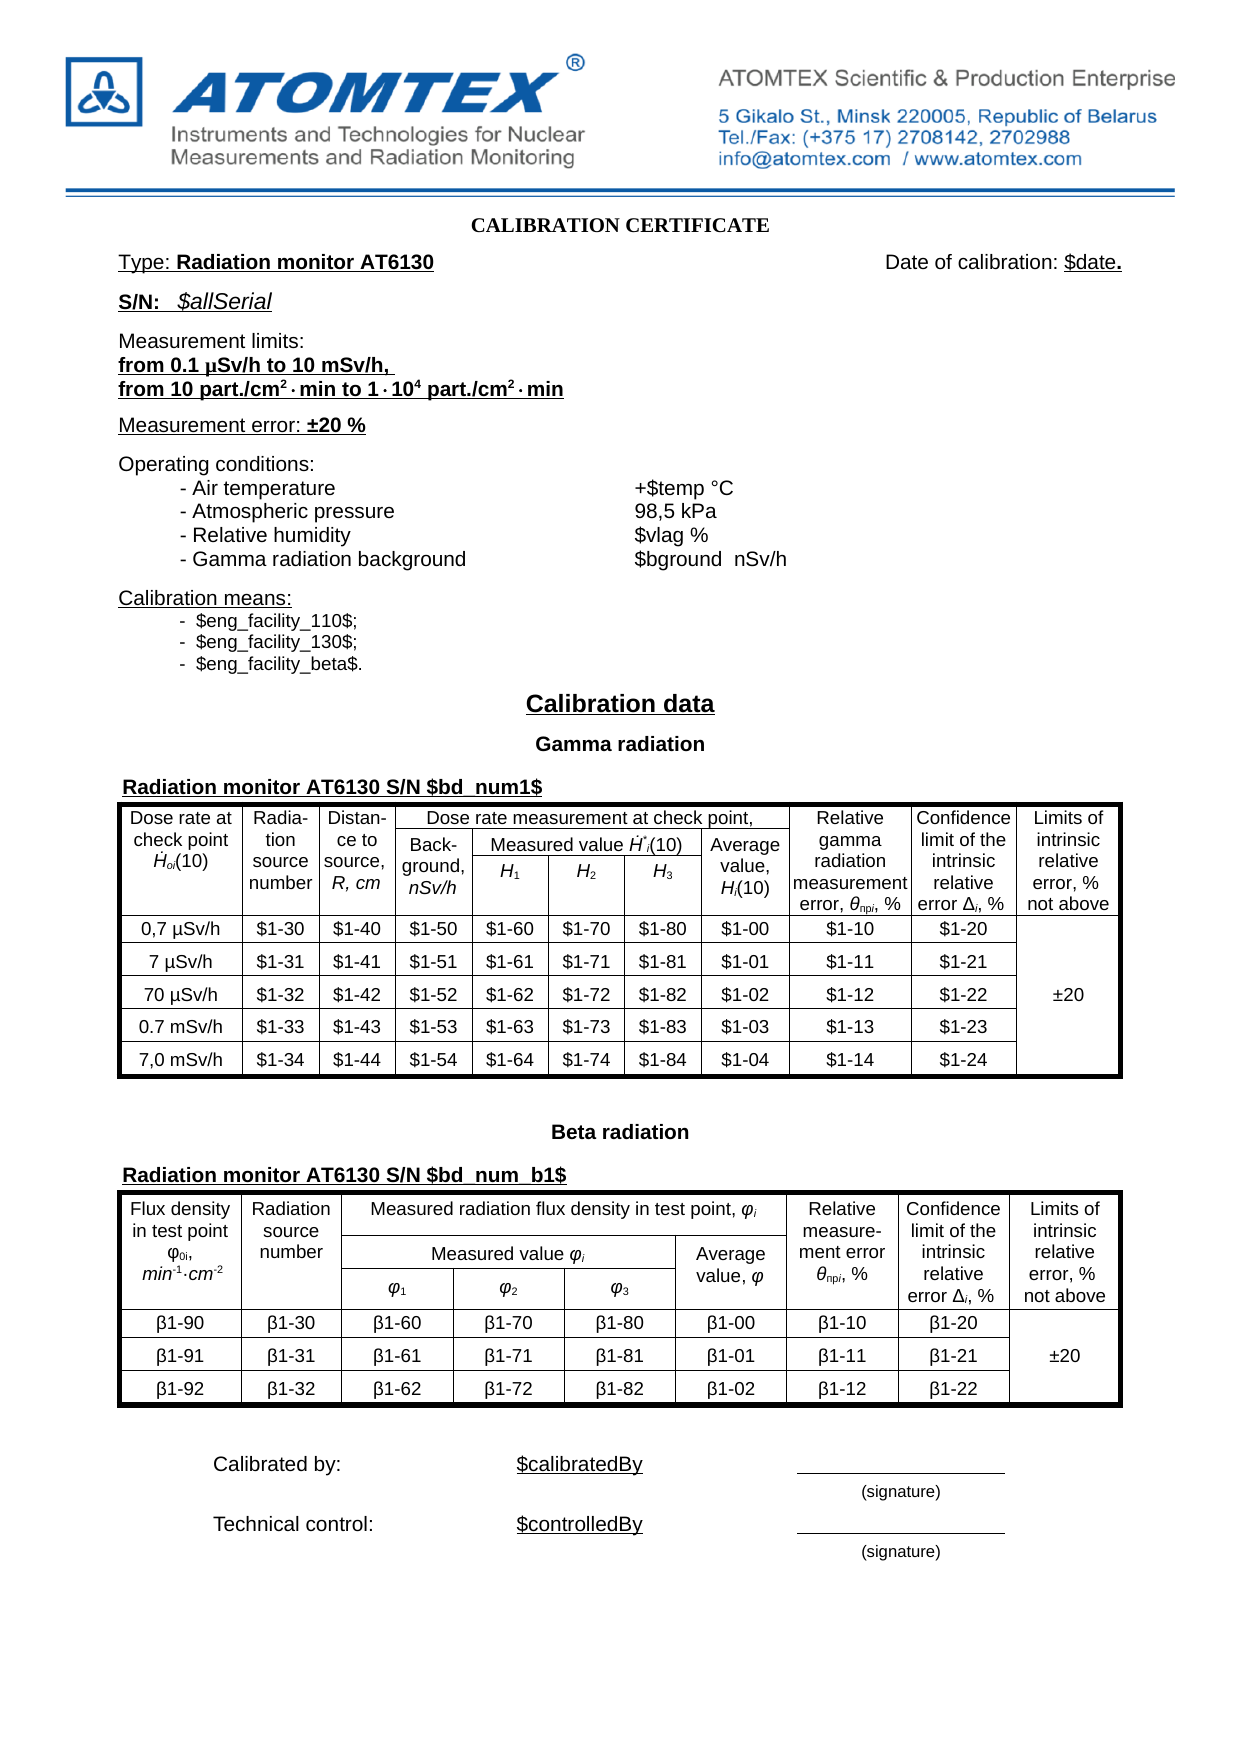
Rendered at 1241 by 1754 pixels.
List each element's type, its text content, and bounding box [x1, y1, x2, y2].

table_cell $1-21 [912, 943, 1016, 975]
table_cell ±20 [1017, 916, 1118, 1073]
text Operating conditions: [118, 451, 1122, 475]
text Measurement limits: [118, 329, 1122, 353]
table_cell $1-82 [625, 976, 701, 1008]
table_cell β1-22 [899, 1371, 1009, 1402]
table_cell $1-70 [549, 916, 624, 942]
table_cell Average value, φ [676, 1236, 786, 1309]
table_cell [514, 1539, 771, 1569]
text Calibration means: [118, 586, 1122, 609]
table_cell [771, 1509, 1030, 1539]
table_cell $controlledBy [514, 1509, 771, 1539]
table_cell $1-44 [320, 1042, 395, 1073]
table_cell $1-33 [243, 1009, 319, 1041]
table_header Calibrated by: [210, 1449, 513, 1479]
table_cell $1-41 [320, 943, 395, 975]
table_cell H1 [473, 856, 548, 914]
table_cell Confidence limit of the intrinsic relative error Δi, % [899, 1195, 1009, 1309]
table_cell Back-ground, nSv/h [396, 829, 472, 914]
text from 0.1 µSv/h to 10 mSv/h, [118, 353, 1122, 377]
table_cell (signature) [771, 1479, 1030, 1509]
table_cell Relative gamma radiation measurement error, θпрi, % [790, 807, 911, 914]
table_cell $1-52 [396, 976, 472, 1008]
table_cell β1-01 [676, 1338, 786, 1369]
table_cell β1-02 [676, 1371, 786, 1402]
table_cell β1-72 [454, 1371, 564, 1402]
table_cell β1-62 [342, 1371, 453, 1402]
table_cell $1-11 [790, 943, 911, 975]
table_cell $1-32 [243, 976, 319, 1008]
table_cell $1-62 [473, 976, 548, 1008]
table_cell H2 [549, 856, 624, 914]
table_cell [514, 1479, 771, 1509]
text - Gamma radiation background $bground nSv/h [179, 547, 1122, 571]
table_cell Measured value φi [342, 1236, 675, 1267]
table_cell β1-00 [676, 1310, 786, 1337]
table_cell $1-30 [243, 916, 319, 942]
text from 10 part./cm2min to 1104 part./cm2min [118, 377, 1122, 401]
table_cell $1-40 [320, 916, 395, 942]
table_cell $1-81 [625, 943, 701, 975]
table_cell $1-01 [702, 943, 789, 975]
table_cell φ2 [454, 1269, 564, 1309]
table_cell β1-81 [565, 1338, 675, 1369]
table_cell $1-43 [320, 1009, 395, 1041]
table_cell $1-42 [320, 976, 395, 1008]
table_cell Relative measure-ment error θпрi, % [787, 1195, 898, 1309]
table_cell (signature) [771, 1539, 1030, 1569]
table_cell [210, 1539, 513, 1569]
table_cell $1-02 [702, 976, 789, 1008]
table_cell φ3 [565, 1269, 675, 1309]
table_cell β1-31 [242, 1338, 341, 1369]
table_cell $1-73 [549, 1009, 624, 1041]
table_cell β1-11 [787, 1338, 898, 1369]
table_cell Limits of intrinsic relative error, % not above [1017, 807, 1118, 914]
table_cell 70 µSv/h [122, 976, 242, 1008]
table_cell Dose rate at check point Ḣoi(10) [122, 807, 242, 914]
table_cell β1-61 [342, 1338, 453, 1369]
table_cell β1-90 [122, 1310, 241, 1337]
table_cell β1-82 [565, 1371, 675, 1402]
table_cell 0,7 µSv/h [122, 916, 242, 942]
table_cell β1-20 [899, 1310, 1009, 1337]
text S/N: $allSerial [118, 288, 1122, 314]
table_cell $1-53 [396, 1009, 472, 1041]
text - $eng_facility_110$; [118, 609, 1122, 631]
table_cell $1-72 [549, 976, 624, 1008]
table_cell β1-71 [454, 1338, 564, 1369]
table_cell β1-60 [342, 1310, 453, 1337]
table_header Radiation monitor AT6130 S/N $bd_num_b1$ [119, 1144, 1120, 1190]
table_cell $1-14 [790, 1042, 911, 1073]
table_cell β1-70 [454, 1310, 564, 1337]
table_cell $1-04 [702, 1042, 789, 1073]
table_header Radiation monitor AT6130 S/N $bd_num1$ [119, 756, 1121, 802]
table_cell 0.7 mSv/h [122, 1009, 242, 1041]
table_cell $1-71 [549, 943, 624, 975]
table_cell $1-03 [702, 1009, 789, 1041]
text - Air temperature +$temp °C [179, 475, 1122, 499]
table_cell Limits of intrinsic relative error, % not above [1010, 1195, 1118, 1309]
table_cell $1-23 [912, 1009, 1016, 1041]
table_cell β1-80 [565, 1310, 675, 1337]
table_cell $1-64 [473, 1042, 548, 1073]
table_cell β1-21 [899, 1338, 1009, 1369]
text - Relative humidity $vlag % [179, 523, 1122, 547]
table_cell $1-34 [243, 1042, 319, 1073]
text - $eng_facility_beta$. [118, 653, 1122, 674]
table_cell $1-54 [396, 1042, 472, 1073]
table_cell H3 [625, 856, 701, 914]
table_cell $1-00 [702, 916, 789, 942]
table_cell $1-10 [790, 916, 911, 942]
table_cell $1-13 [790, 1009, 911, 1041]
table_header [771, 1449, 1030, 1479]
table_cell $1-84 [625, 1042, 701, 1073]
table_cell $1-50 [396, 916, 472, 942]
table_cell β1-30 [242, 1310, 341, 1337]
table_cell Flux density in test point φ0i, min-1·cm-2 [122, 1195, 241, 1309]
table_cell $1-83 [625, 1009, 701, 1041]
text Gamma radiation [118, 732, 1122, 756]
table_cell β1-10 [787, 1310, 898, 1337]
text CALIBRATION CERTIFICATE [118, 214, 1122, 237]
table_cell β1-91 [122, 1338, 241, 1369]
table_cell Confidence limit of the intrinsic relative error Δi, % [912, 807, 1016, 914]
table_cell Average value, Hi(10) [702, 829, 789, 914]
table_cell $1-22 [912, 976, 1016, 1008]
table_cell [210, 1479, 513, 1509]
table_cell Dose rate measurement at check point, [396, 807, 789, 828]
table_cell Measured value Ḣ*i(10) [473, 829, 701, 855]
table_cell $1-61 [473, 943, 548, 975]
table_cell $1-12 [790, 976, 911, 1008]
table_cell β1-12 [787, 1371, 898, 1402]
text - $eng_facility_130$; [118, 631, 1122, 653]
table_cell $1-31 [243, 943, 319, 975]
text - Atmospheric pressure 98,5 kPa [179, 499, 1122, 523]
table_cell $1-24 [912, 1042, 1016, 1073]
text Beta radiation [118, 1120, 1122, 1144]
table_cell β1-92 [122, 1371, 241, 1402]
table_cell φ1 [342, 1269, 453, 1309]
table_cell ±20 [1010, 1310, 1118, 1402]
table_cell Distan-ce to source, R, сm [320, 807, 395, 914]
table_cell Radiation source number [242, 1195, 341, 1309]
text Measurement error: ±20 % [118, 413, 1122, 437]
text Calibration data [118, 688, 1122, 717]
table_cell 7,0 mSv/h [122, 1042, 242, 1073]
table_header $calibratedBy [514, 1449, 771, 1479]
table_cell β1-32 [242, 1371, 341, 1402]
table_cell $1-80 [625, 916, 701, 942]
table_cell $1-74 [549, 1042, 624, 1073]
table_cell 7 µSv/h [122, 943, 242, 975]
table_cell Technical control: [210, 1509, 513, 1539]
table_cell $1-60 [473, 916, 548, 942]
table_cell Measured radiation flux density in test point, φi [342, 1195, 786, 1234]
table_cell $1-20 [912, 916, 1016, 942]
table_cell $1-63 [473, 1009, 548, 1041]
table_cell Radia-tion source number [243, 807, 319, 914]
text Type: Radiation monitor AT6130 Date of calibration: $date. [118, 250, 1122, 274]
table_cell $1-51 [396, 943, 472, 975]
